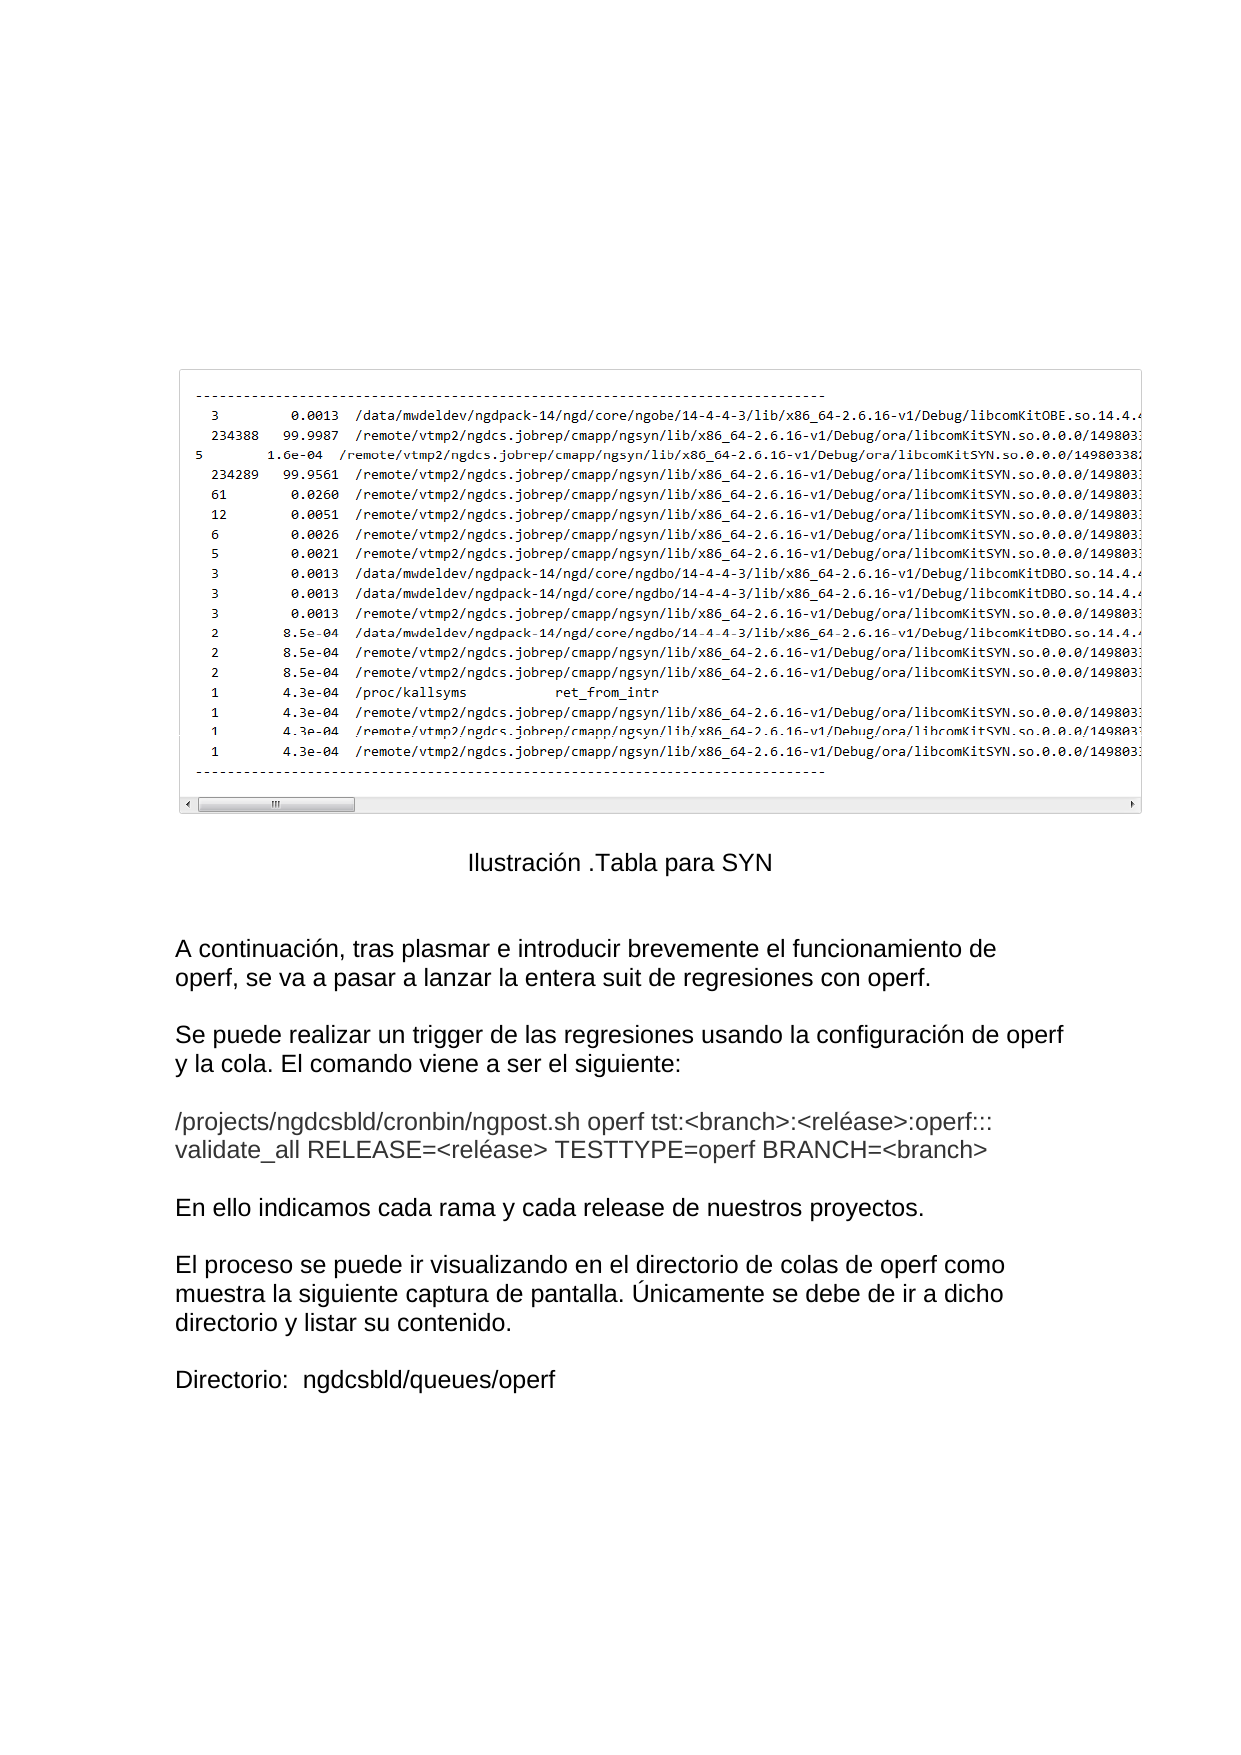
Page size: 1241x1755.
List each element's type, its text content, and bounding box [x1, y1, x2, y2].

text A continuación, tras plasmar e introducir brevemente el funcionamiento de operf, se va a pasar a lanzar la entera suit de regresiones con operf. [175, 934, 1065, 992]
text Ilustración .Tabla para SYN [175, 848, 1065, 877]
text En ello indicamos cada rama y cada release de nuestros proyectos. [175, 1193, 1065, 1222]
text /projects/ngdcsbld/cronbin/ngpost.sh operf tst:<branch>:<reléase>:operf::: validate_all RELEASE=<reléase> TESTTYPE=operf BRANCH=<branch> [175, 1107, 1065, 1164]
text Directorio: ngdcsbld/queues/operf [175, 1365, 1065, 1394]
text Se puede realizar un trigger de las regresiones usando la configuración de operf y la cola. El comando viene a ser el siguiente: [175, 1020, 1065, 1078]
text El proceso se puede ir visualizando en el directorio de colas de operf como muestra la siguiente captura de pantalla. Únicamente se debe de ir a dicho directorio y listar su contenido. [175, 1250, 1065, 1337]
picture [175, 363, 1162, 815]
